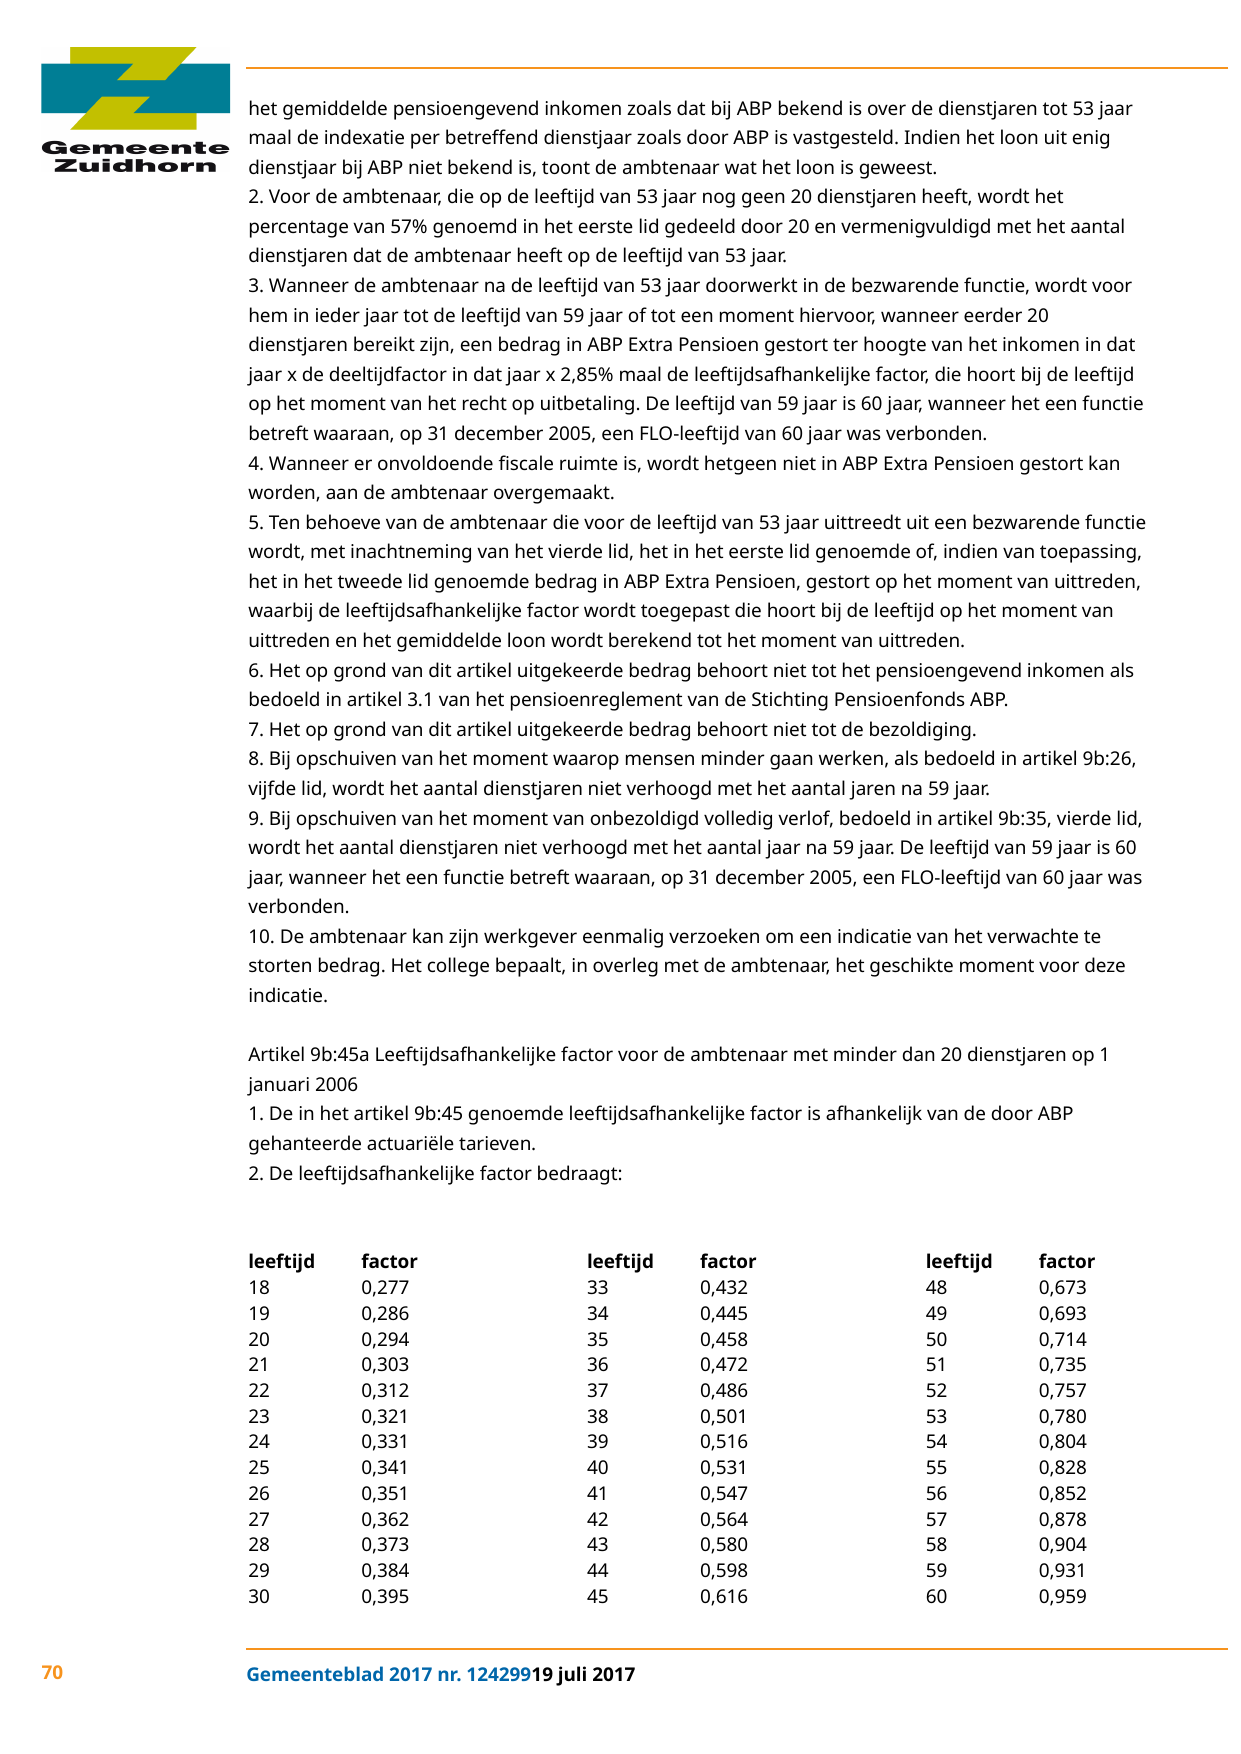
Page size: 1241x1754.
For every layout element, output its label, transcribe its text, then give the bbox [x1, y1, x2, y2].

table_header leeftijd [248, 1249, 361, 1274]
table_cell 53 [926, 1403, 1038, 1429]
table_cell 60 [926, 1583, 1038, 1609]
table_cell 0,516 [700, 1429, 813, 1454]
table_cell 25 [248, 1455, 361, 1480]
table_cell 0,472 [700, 1352, 813, 1377]
text 2. Voor de ambtenaar, die op de leeftijd van 53 jaar nog geen 20 dienstjaren heeft, wordt het percentage van 57% genoemd in het eerste lid gedeeld door 20 en vermenigvuldigd met het aantal dienstjaren dat de ambtenaar heeft op de leeftijd van 53 jaar. [248, 183, 1152, 268]
table_cell 45 [587, 1583, 700, 1609]
table_cell 0,804 [1039, 1429, 1152, 1454]
picture [41, 47, 231, 172]
table_cell [474, 1300, 587, 1326]
table_cell 38 [587, 1403, 700, 1429]
table_cell 0,362 [361, 1506, 474, 1532]
table_cell 0,878 [1039, 1506, 1152, 1532]
table_cell 0,341 [361, 1455, 474, 1480]
table_cell 0,458 [700, 1326, 813, 1352]
table_cell 0,904 [1039, 1532, 1152, 1557]
table_cell 0,564 [700, 1506, 813, 1532]
table_cell 0,312 [361, 1377, 474, 1403]
table_cell 0,931 [1039, 1558, 1152, 1583]
table_cell 51 [926, 1352, 1038, 1377]
table_cell 0,395 [361, 1583, 474, 1609]
table_cell 0,331 [361, 1429, 474, 1454]
text 7. Het op grond van dit artikel uitgekeerde bedrag behoort niet tot de bezoldiging. [248, 716, 1152, 742]
table_cell 59 [926, 1558, 1038, 1583]
table_cell [474, 1352, 587, 1377]
table_cell [813, 1532, 926, 1557]
table_cell 19 [248, 1300, 361, 1326]
table_cell 0,598 [700, 1558, 813, 1583]
text 9. Bij opschuiven van het moment van onbezoldigd volledig verlof, bedoeld in artikel 9b:35, vierde lid, wordt het aantal dienstjaren niet verhoogd met het aantal jaar na 59 jaar. De leeftijd van 59 jaar is 60 jaar, wanneer het een functie betreft waaraan, op 31 december 2005, een FLO-leeftijd van 60 jaar was verbonden. [248, 805, 1152, 919]
table_header [474, 1249, 587, 1274]
table_cell 37 [587, 1377, 700, 1403]
table_cell 0,445 [700, 1300, 813, 1326]
table_cell 44 [587, 1558, 700, 1583]
table_cell 43 [587, 1532, 700, 1557]
table_cell 0,693 [1039, 1300, 1152, 1326]
table_cell 49 [926, 1300, 1038, 1326]
table_cell 48 [926, 1274, 1038, 1300]
table_cell 54 [926, 1429, 1038, 1454]
table_cell [474, 1506, 587, 1532]
table_cell 0,616 [700, 1583, 813, 1609]
table_cell 0,432 [700, 1274, 813, 1300]
table_cell 28 [248, 1532, 361, 1557]
table_cell [813, 1455, 926, 1480]
table_cell 33 [587, 1274, 700, 1300]
table_cell [474, 1403, 587, 1429]
table_cell [813, 1429, 926, 1454]
table_cell 58 [926, 1532, 1038, 1557]
table_cell [474, 1429, 587, 1454]
table_cell 55 [926, 1455, 1038, 1480]
text 1. De in het artikel 9b:45 genoemde leeftijdsafhankelijke factor is afhankelijk van de door ABP gehanteerde actuariële tarieven. [248, 1101, 1152, 1156]
table_header leeftijd [926, 1249, 1038, 1274]
table_cell 39 [587, 1429, 700, 1454]
table_cell [813, 1300, 926, 1326]
table_cell [813, 1352, 926, 1377]
table_cell [813, 1377, 926, 1403]
table_cell [813, 1403, 926, 1429]
table_cell 0,351 [361, 1480, 474, 1506]
table_cell 0,373 [361, 1532, 474, 1557]
table_cell 0,384 [361, 1558, 474, 1583]
text Artikel 9b:45a Leeftijdsafhankelijke factor voor de ambtenaar met minder dan 20 dienstjaren op 1 januari 2006 [248, 1041, 1152, 1097]
text 10. De ambtenaar kan zijn werkgever eenmalig verzoeken om een indicatie van het verwachte te storten bedrag. Het college bepaalt, in overleg met de ambtenaar, het geschikte moment voor deze indicatie. [248, 923, 1152, 1008]
table_cell [813, 1326, 926, 1352]
table_header [813, 1249, 926, 1274]
table_cell 0,303 [361, 1352, 474, 1377]
text 3. Wanneer de ambtenaar na de leeftijd van 53 jaar doorwerkt in de bezwarende functie, wordt voor hem in ieder jaar tot de leeftijd van 59 jaar of tot een moment hiervoor, wanneer eerder 20 dienstjaren bereikt zijn, een bedrag in ABP Extra Pensioen gestort ter hoogte van het inkomen in dat jaar x de deeltijdfactor in dat jaar x 2,85% maal de leeftijdsafhankelijke factor, die hoort bij de leeftijd op het moment van het recht op uitbetaling. De leeftijd van 59 jaar is 60 jaar, wanneer het een functie betreft waaraan, op 31 december 2005, een FLO-leeftijd van 60 jaar was verbonden. [248, 272, 1152, 446]
table_cell [813, 1506, 926, 1532]
table_cell 0,531 [700, 1455, 813, 1480]
table_cell 36 [587, 1352, 700, 1377]
table_cell 57 [926, 1506, 1038, 1532]
table_cell 0,277 [361, 1274, 474, 1300]
table_cell 0,321 [361, 1403, 474, 1429]
table_cell 0,828 [1039, 1455, 1152, 1480]
text 2. De leeftijdsafhankelijke factor bedraagt: [248, 1160, 1152, 1186]
table_cell 0,959 [1039, 1583, 1152, 1609]
table_cell [474, 1583, 587, 1609]
table_cell [813, 1480, 926, 1506]
table_cell 0,757 [1039, 1377, 1152, 1403]
table_cell [813, 1558, 926, 1583]
table_cell 0,780 [1039, 1403, 1152, 1429]
table_cell 35 [587, 1326, 700, 1352]
table_cell 41 [587, 1480, 700, 1506]
table_cell [474, 1377, 587, 1403]
table_cell 0,580 [700, 1532, 813, 1557]
text 8. Bij opschuiven van het moment waarop mensen minder gaan werken, als bedoeld in artikel 9b:26, vijfde lid, wordt het aantal dienstjaren niet verhoogd met het aantal jaren na 59 jaar. [248, 746, 1152, 801]
text 4. Wanneer er onvoldoende fiscale ruimte is, wordt hetgeen niet in ABP Extra Pensioen gestort kan worden, aan de ambtenaar overgemaakt. [248, 450, 1152, 505]
table_cell 40 [587, 1455, 700, 1480]
table_cell [474, 1480, 587, 1506]
table_cell [474, 1532, 587, 1557]
table_cell 0,486 [700, 1377, 813, 1403]
table_cell 27 [248, 1506, 361, 1532]
table_header factor [700, 1249, 813, 1274]
table_cell 29 [248, 1558, 361, 1583]
table_cell 30 [248, 1583, 361, 1609]
table_cell 50 [926, 1326, 1038, 1352]
table_cell 21 [248, 1352, 361, 1377]
table_cell 34 [587, 1300, 700, 1326]
table_header factor [1039, 1249, 1152, 1274]
table_cell 0,735 [1039, 1352, 1152, 1377]
table_cell [813, 1583, 926, 1609]
table_header factor [361, 1249, 474, 1274]
table_cell 0,852 [1039, 1480, 1152, 1506]
table_cell 26 [248, 1480, 361, 1506]
table_cell 20 [248, 1326, 361, 1352]
table_cell [474, 1558, 587, 1583]
table_cell 0,714 [1039, 1326, 1152, 1352]
table_cell [813, 1274, 926, 1300]
table_cell 0,501 [700, 1403, 813, 1429]
table_cell 0,673 [1039, 1274, 1152, 1300]
table_cell 23 [248, 1403, 361, 1429]
text het gemiddelde pensioengevend inkomen zoals dat bij ABP bekend is over de dienstjaren tot 53 jaar maal de indexatie per betreffend dienstjaar zoals door ABP is vastgesteld. Indien het loon uit enig dienstjaar bij ABP niet bekend is, toont de ambtenaar wat het loon is geweest. [248, 95, 1152, 180]
table_cell 18 [248, 1274, 361, 1300]
table_cell 22 [248, 1377, 361, 1403]
table_cell [474, 1455, 587, 1480]
table_cell [474, 1326, 587, 1352]
table_cell 42 [587, 1506, 700, 1532]
table_cell 56 [926, 1480, 1038, 1506]
table_cell 24 [248, 1429, 361, 1454]
text 6. Het op grond van dit artikel uitgekeerde bedrag behoort niet tot het pensioengevend inkomen als bedoeld in artikel 3.1 van het pensioenreglement van de Stichting Pensioenfonds ABP. [248, 657, 1152, 712]
table_cell 0,294 [361, 1326, 474, 1352]
text 5. Ten behoeve van de ambtenaar die voor de leeftijd van 53 jaar uittreedt uit een bezwarende functie wordt, met inachtneming van het vierde lid, het in het eerste lid genoemde of, indien van toepassing, het in het tweede lid genoemde bedrag in ABP Extra Pensioen, gestort op het moment van uittreden, waarbij de leeftijdsafhankelijke factor wordt toegepast die hoort bij de leeftijd op het moment van uittreden en het gemiddelde loon wordt berekend tot het moment van uittreden. [248, 509, 1152, 653]
table_cell 0,547 [700, 1480, 813, 1506]
table_header leeftijd [587, 1249, 700, 1274]
table_cell 52 [926, 1377, 1038, 1403]
table_cell 0,286 [361, 1300, 474, 1326]
table_cell [474, 1274, 587, 1300]
